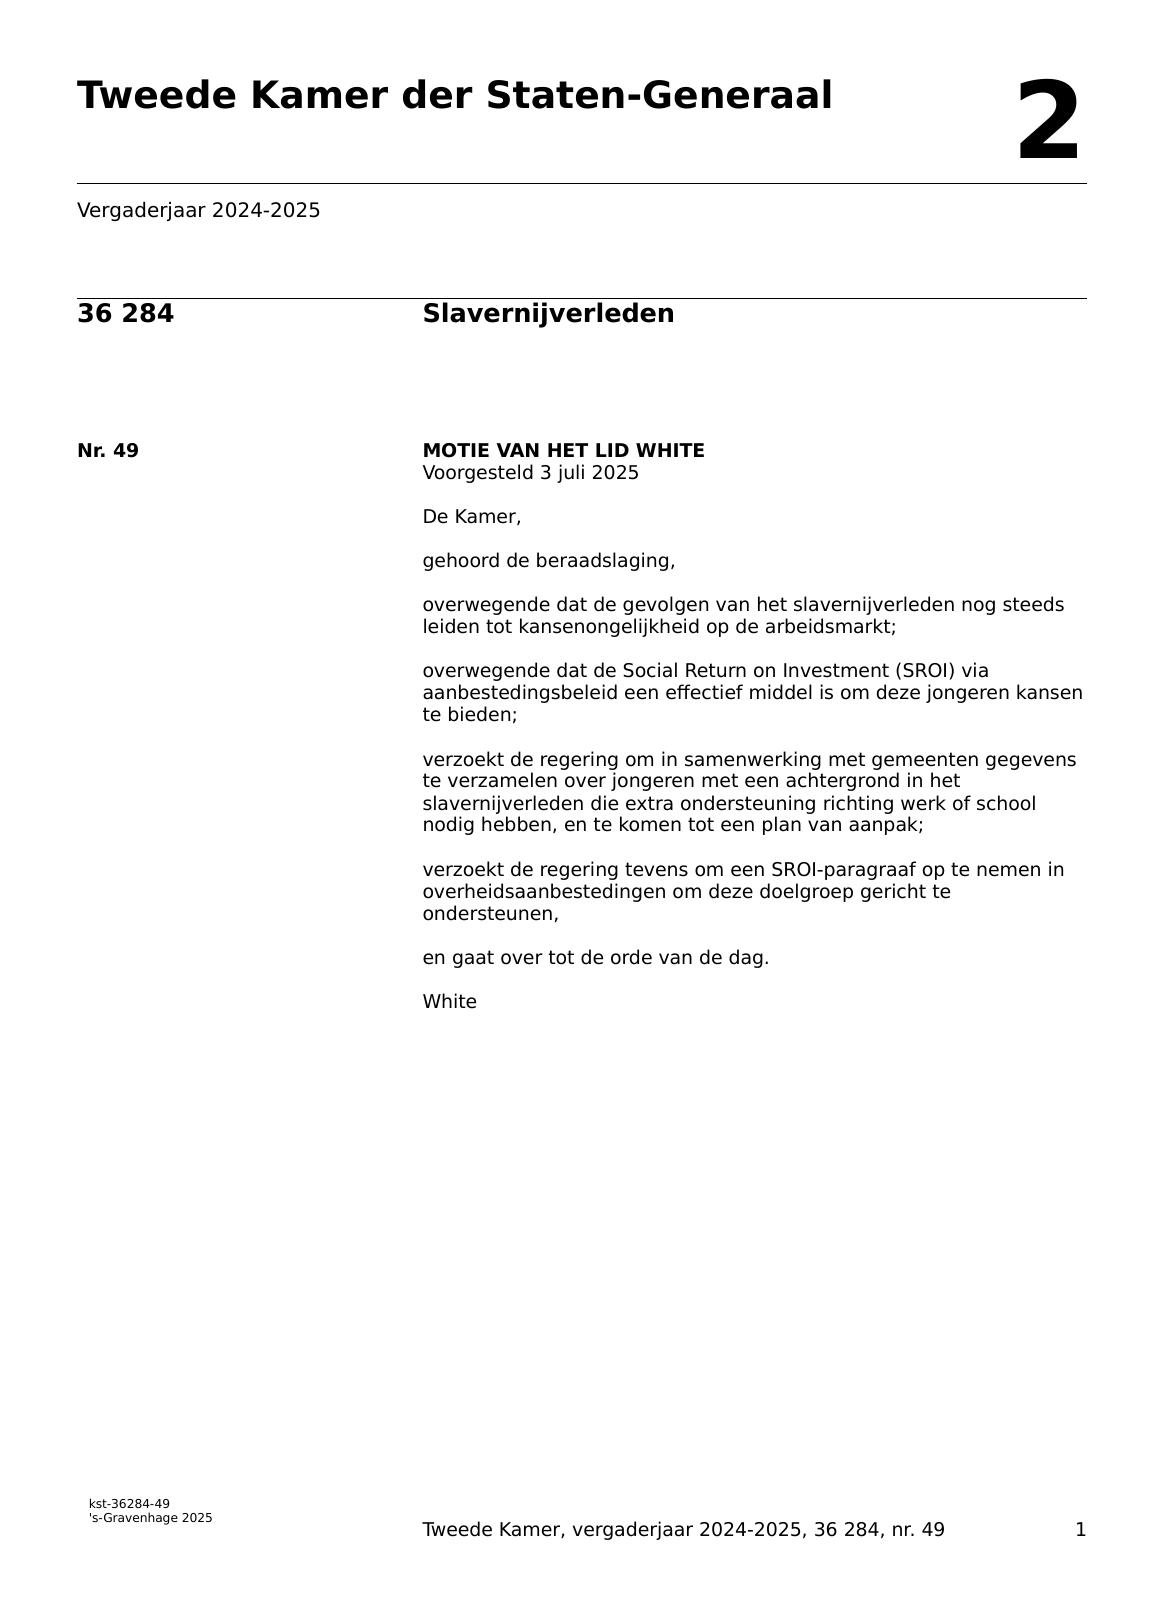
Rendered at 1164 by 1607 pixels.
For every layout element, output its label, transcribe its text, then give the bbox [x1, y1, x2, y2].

table_header 2 [886, 59, 1087, 183]
text 's-Gravenhage 2025 [88, 1511, 323, 1525]
subtitle 36 284 Slavernijverleden [77, 299, 1087, 329]
text kst-36284-49 [88, 1497, 323, 1511]
text en gaat over tot de orde van de dag. [422, 947, 1087, 969]
text verzoekt de regering om in samenwerking met gemeenten gegevens te verzamelen over jongeren met een achtergrond in het slavernijverleden die extra ondersteuning richting werk of school nodig hebben, en te komen tot een plan van aanpak; [422, 748, 1087, 836]
text De Kamer, [422, 506, 1087, 528]
text Voorgesteld 3 juli 2025 [422, 462, 1087, 484]
text gehoord de beraadslaging, [422, 550, 1087, 572]
text verzoekt de regering tevens om een SROI-paragraaf op te nemen in overheidsaanbestedingen om deze doelgroep gericht te ondersteunen, [422, 858, 1087, 924]
table_header Tweede Kamer der Staten-Generaal [77, 59, 886, 183]
text White [422, 991, 1087, 1013]
subtitle Nr. 49 MOTIE VAN HET LID WHITE [77, 440, 1087, 462]
table_cell Vergaderjaar 2024-2025 [77, 184, 1087, 298]
text overwegende dat de Social Return on Investment (SROI) via aanbestedingsbeleid een effectief middel is om deze jongeren kansen te bieden; [422, 660, 1087, 726]
text overwegende dat de gevolgen van het slavernijverleden nog steeds leiden tot kansenongelijkheid op de arbeidsmarkt; [422, 594, 1087, 638]
